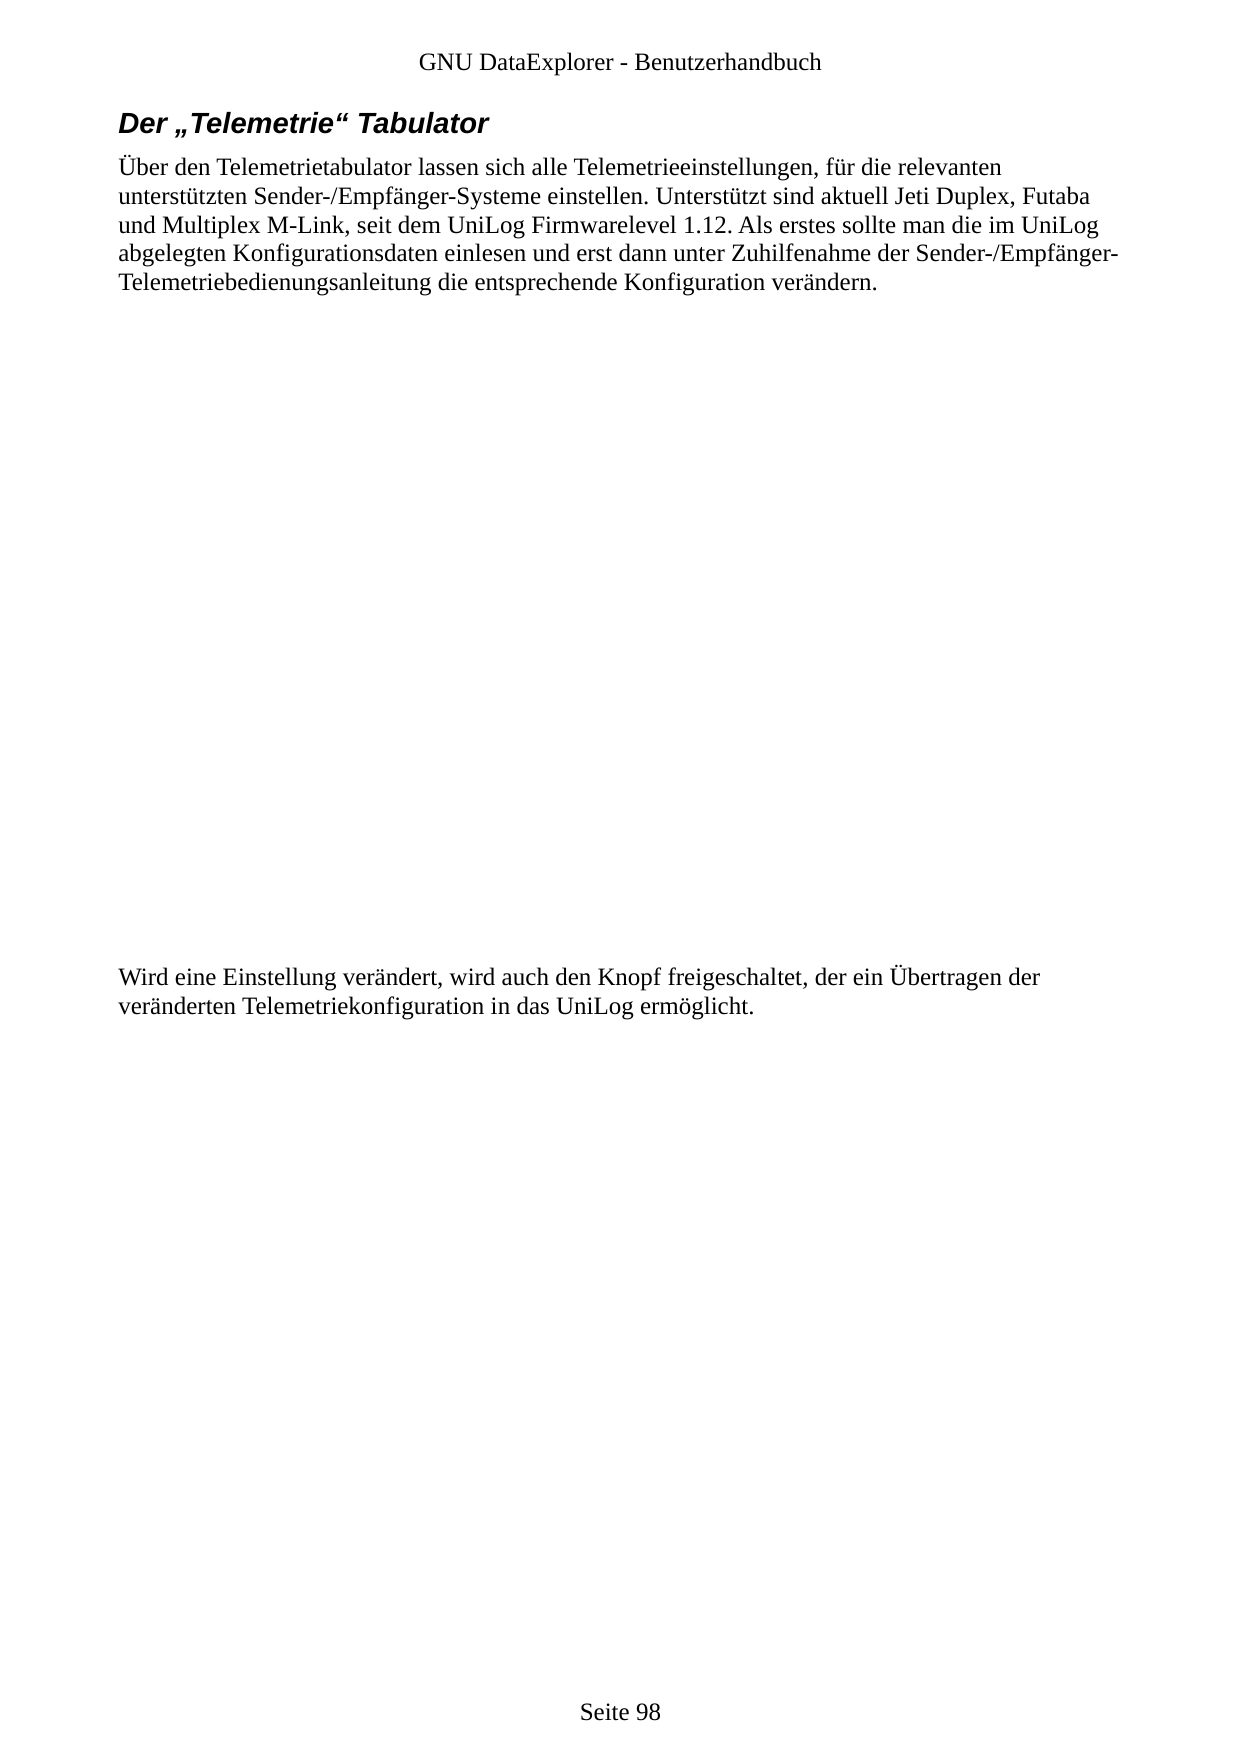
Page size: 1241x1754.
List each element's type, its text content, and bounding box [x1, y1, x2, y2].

subtitle Der „Telemetrie“ Tabulator [118, 106, 1122, 140]
text Über den Telemetrietabulator lassen sich alle Telemetrieeinstellungen, für die relevanten unterstützten Sender-/Empfänger-Systeme einstellen. Unterstützt sind aktuell Jeti Duplex, Futaba und Multiplex M-Link, seit dem UniLog Firmwarelevel 1.12. Als erstes sollte man die im UniLog abgelegten Konfigurationsdaten einlesen und erst dann unter Zuhilfenahme der Sender-/Empfänger-Telemetriebedienungsanleitung die entsprechende Konfiguration verändern. [118, 152, 1122, 296]
text Wird eine Einstellung verändert, wird auch den Knopf freigeschaltet, der ein Übertragen der veränderten Telemetriekonfiguration in das UniLog ermöglicht. [118, 962, 1122, 1019]
